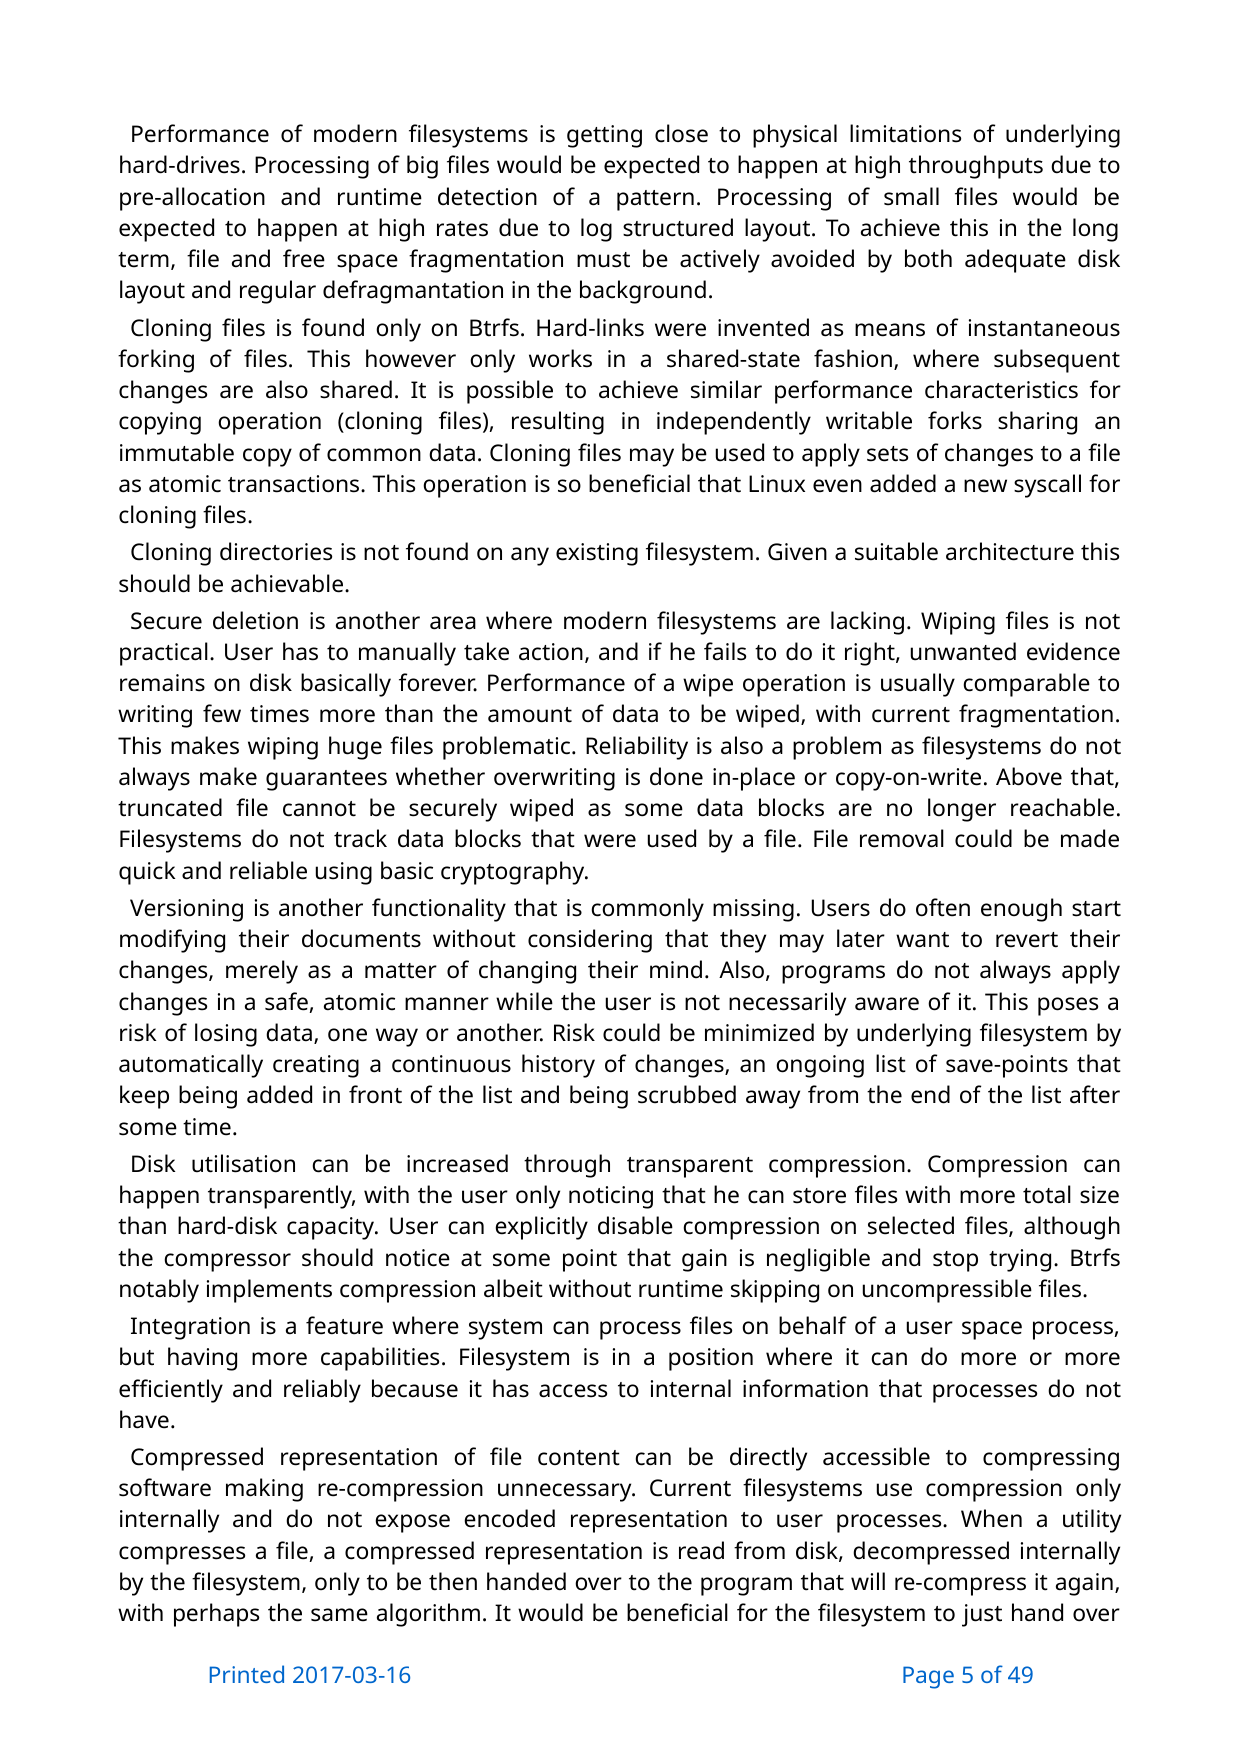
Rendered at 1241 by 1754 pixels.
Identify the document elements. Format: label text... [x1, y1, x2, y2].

text Performance of modern filesystems is getting close to physical limitations of underlying hard-drives. Processing of big files would be expected to happen at high throughputs due to pre-allocation and runtime detection of a pattern. Processing of small files would be expected to happen at high rates due to log structured layout. To achieve this in the long term, file and free space fragmentation must be actively avoided by both adequate disk layout and regular defragmantation in the background. [118, 118, 1122, 306]
text Secure deletion is another area where modern filesystems are lacking. Wiping files is not practical. User has to manually take action, and if he fails to do it right, unwanted evidence remains on disk basically forever. Performance of a wipe operation is usually comparable to writing few times more than the amount of data to be wiped, with current fragmentation. This makes wiping huge files problematic. Reliability is also a problem as filesystems do not always make guarantees whether overwriting is done in-place or copy-on-write. Above that, truncated file cannot be securely wiped as some data blocks are no longer reachable. Filesystems do not track data blocks that were used by a file. File removal could be made quick and reliable using basic cryptography. [118, 605, 1122, 886]
text Integration is a feature where system can process files on behalf of a user space process, but having more capabilities. Filesystem is in a position where it can do more or more efficiently and reliably because it has access to internal information that processes do not have. [118, 1310, 1122, 1435]
text Cloning files is found only on Btrfs. Hard-links were invented as means of instantaneous forking of files. This however only works in a shared-state fashion, where subsequent changes are also shared. It is possible to achieve similar performance characteristics for copying operation (cloning files), resulting in independently writable forks sharing an immutable copy of common data. Cloning files may be used to apply sets of changes to a file as atomic transactions. This operation is so beneficial that Linux even added a new syscall for cloning files. [118, 312, 1122, 530]
text Compressed representation of file content can be directly accessible to compressing software making re-compression unnecessary. Current filesystems use compression only internally and do not expose encoded representation to user processes. When a utility compresses a file, a compressed representation is read from disk, decompressed internally by the filesystem, only to be then handed over to the program that will re-compress it again, with perhaps the same algorithm. It would be beneficial for the filesystem to just hand over [118, 1441, 1122, 1628]
text Disk utilisation can be increased through transparent compression. Compression can happen transparently, with the user only noticing that he can store files with more total size than hard-disk capacity. User can explicitly disable compression on selected files, although the compressor should notice at some point that gain is negligible and stop trying. Btrfs notably implements compression albeit without runtime skipping on uncompressible files. [118, 1148, 1122, 1304]
text Cloning directories is not found on any existing filesystem. Given a suitable architecture this should be achievable. [118, 536, 1122, 599]
text Versioning is another functionality that is commonly missing. Users do often enough start modifying their documents without considering that they may later want to revert their changes, merely as a matter of changing their mind. Also, programs do not always apply changes in a safe, atomic manner while the user is not necessarily aware of it. This poses a risk of losing data, one way or another. Risk could be minimized by underlying filesystem by automatically creating a continuous history of changes, an ongoing list of save-points that keep being added in front of the list and being scrubbed away from the end of the list after some time. [118, 892, 1122, 1142]
